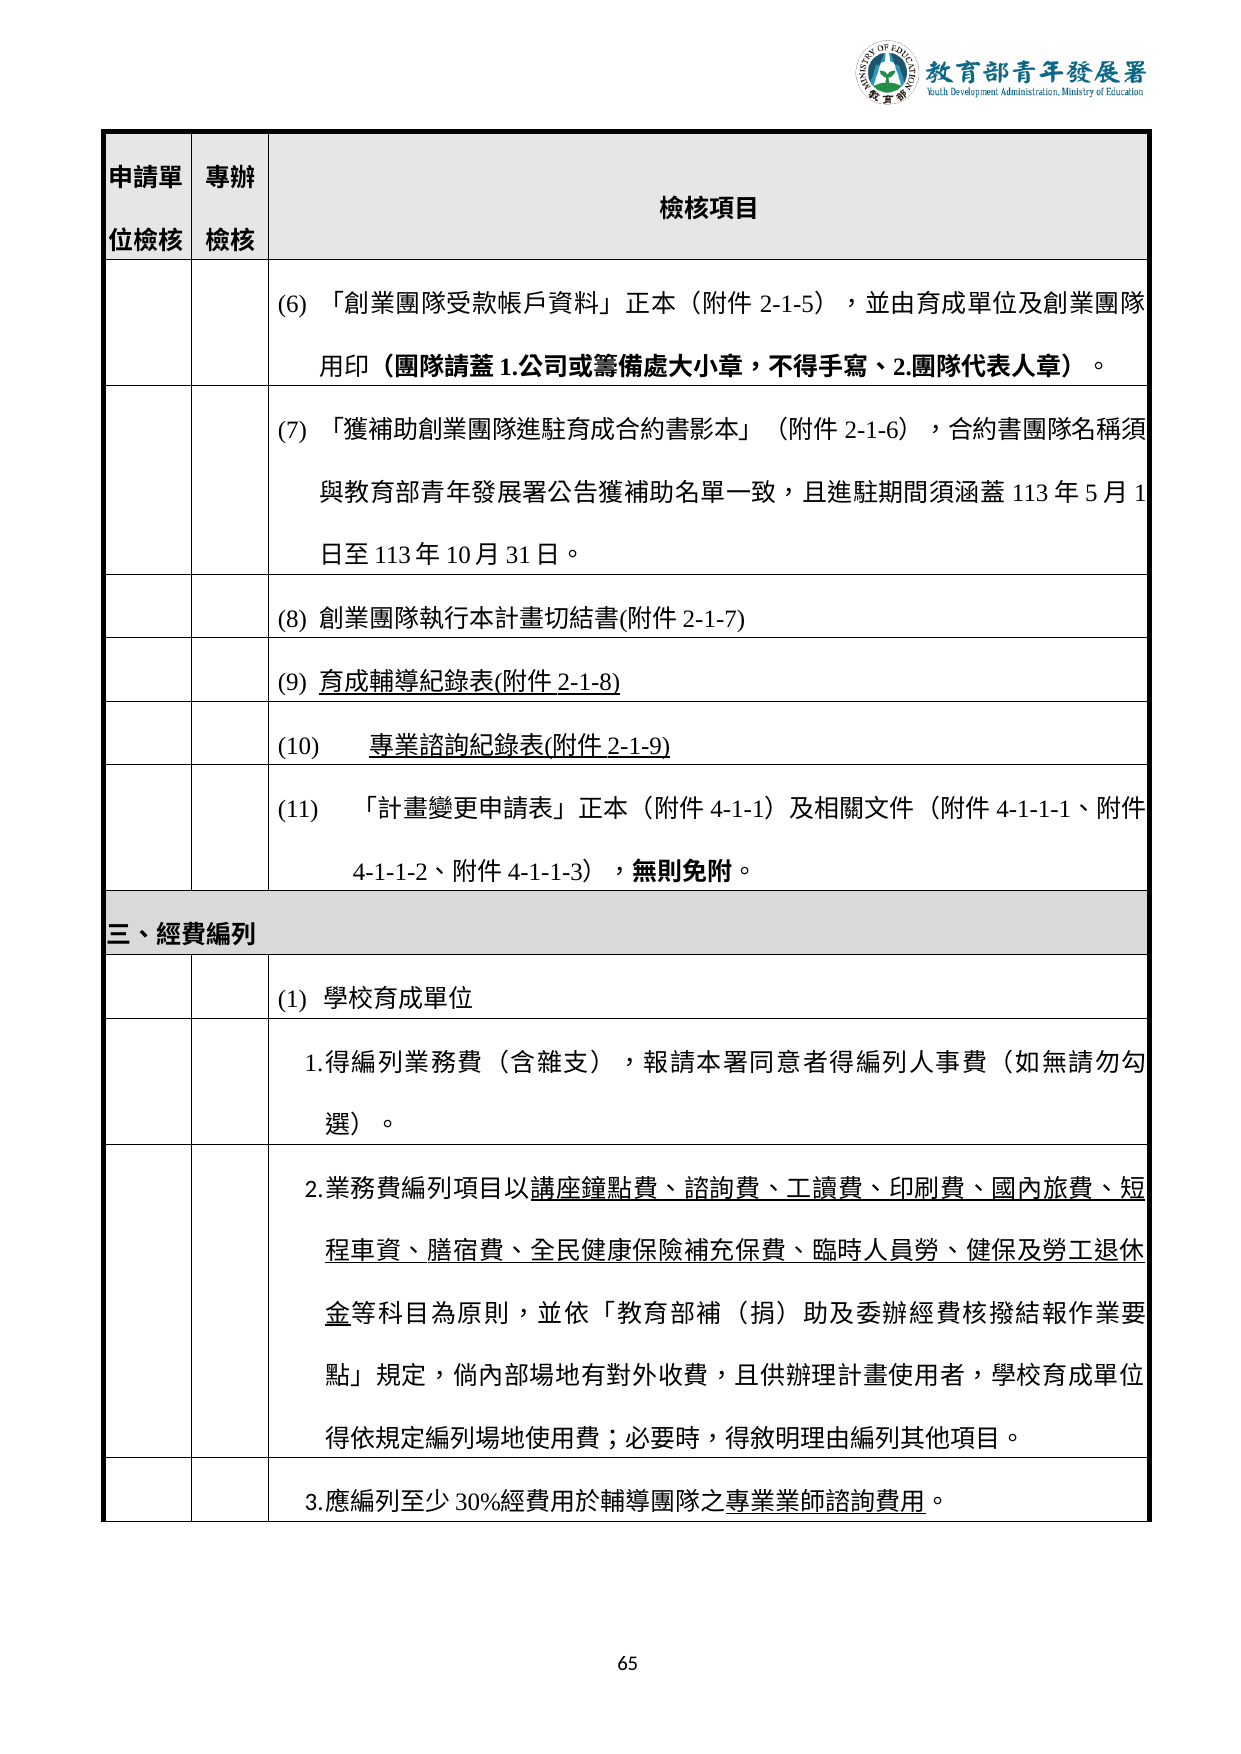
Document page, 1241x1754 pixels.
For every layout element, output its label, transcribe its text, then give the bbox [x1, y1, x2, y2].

table_cell [192, 1145, 268, 1457]
table_cell [106, 1458, 191, 1521]
table_cell [192, 765, 268, 890]
table_header 檢核項目 [269, 134, 1147, 259]
table_cell [106, 702, 191, 764]
table_cell 「計畫變更申請表」正本（附件4-1-1）及相關文件（附件4-1-1-1、附件4-1-1-2、附件4-1-1-3），無則免附。 [269, 765, 1147, 890]
table_cell [106, 955, 191, 1017]
table_cell [106, 260, 191, 385]
table_cell 應編列至少30%經費用於輔導團隊之專業業師諮詢費用。 [269, 1458, 1147, 1521]
table_cell [192, 1458, 268, 1521]
table_header 申請單 位檢核 [106, 134, 191, 259]
table_cell 「創業團隊受款帳戶資料」正本（附件2-1-5），並由育成單位及創業團隊用印（團隊請蓋1.公司或籌備處大小章，不得手寫、2.團隊代表人章）。 [269, 260, 1147, 385]
table_cell [192, 386, 268, 574]
table_cell [192, 638, 268, 701]
table_cell 三、經費編列 [106, 891, 1147, 954]
table_cell [106, 575, 191, 637]
table_cell 創業團隊執行本計畫切結書(附件2-1-7) [269, 575, 1147, 637]
table_cell 專業諮詢紀錄表(附件2-1-9) [269, 702, 1147, 764]
table_cell [192, 702, 268, 764]
table_cell [192, 955, 268, 1017]
table_cell 「獲補助創業團隊進駐育成合約書影本」（附件2-1-6），合約書團隊名稱須與教育部青年發展署公告獲補助名單一致，且進駐期間須涵蓋113年5月1日至113年10月31日。 [269, 386, 1147, 574]
table_cell [192, 1019, 268, 1143]
table_header 專辦 檢核 [192, 134, 268, 259]
table_cell [106, 386, 191, 574]
table_cell [106, 1019, 191, 1143]
table_cell 得編列業務費（含雜支），報請本署同意者得編列人事費（如無請勿勾選）。 [269, 1019, 1147, 1143]
table_cell [106, 1145, 191, 1457]
table_cell 育成輔導紀錄表(附件2-1-8) [269, 638, 1147, 701]
table_cell [192, 260, 268, 385]
table_cell [192, 575, 268, 637]
table_cell [106, 638, 191, 701]
table_cell 業務費編列項目以講座鐘點費、諮詢費、工讀費、印刷費、國內旅費、短程車資、膳宿費、全民健康保險補充保費、臨時人員勞、健保及勞工退休金等科目為原則，並依「教育部補（捐）助及委辦經費核撥結報作業要點」規定，倘內部場地有對外收費，且供辦理計畫使用者，學校育成單位得依規定編列場地使用費；必要時，得敘明理由編列其他項目。 [269, 1145, 1147, 1457]
table_cell [106, 765, 191, 890]
table_cell 學校育成單位 [269, 955, 1147, 1017]
